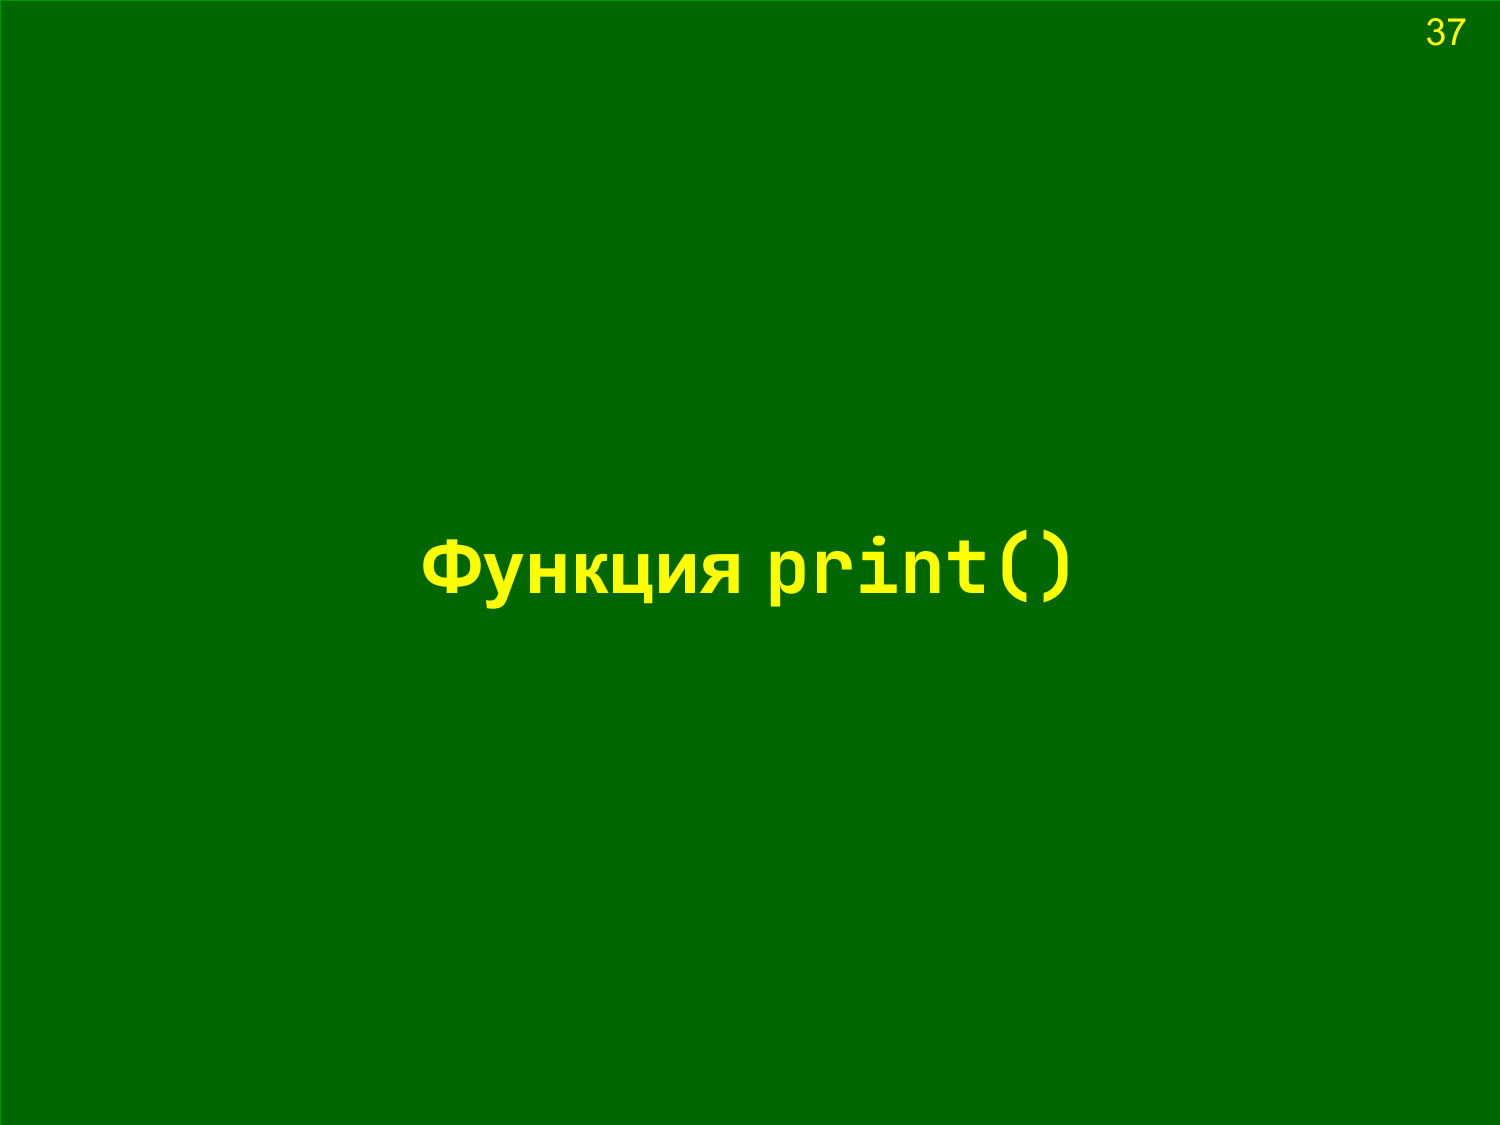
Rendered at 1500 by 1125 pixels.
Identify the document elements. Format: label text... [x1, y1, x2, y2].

title Функция print() [75, 473, 1425, 662]
